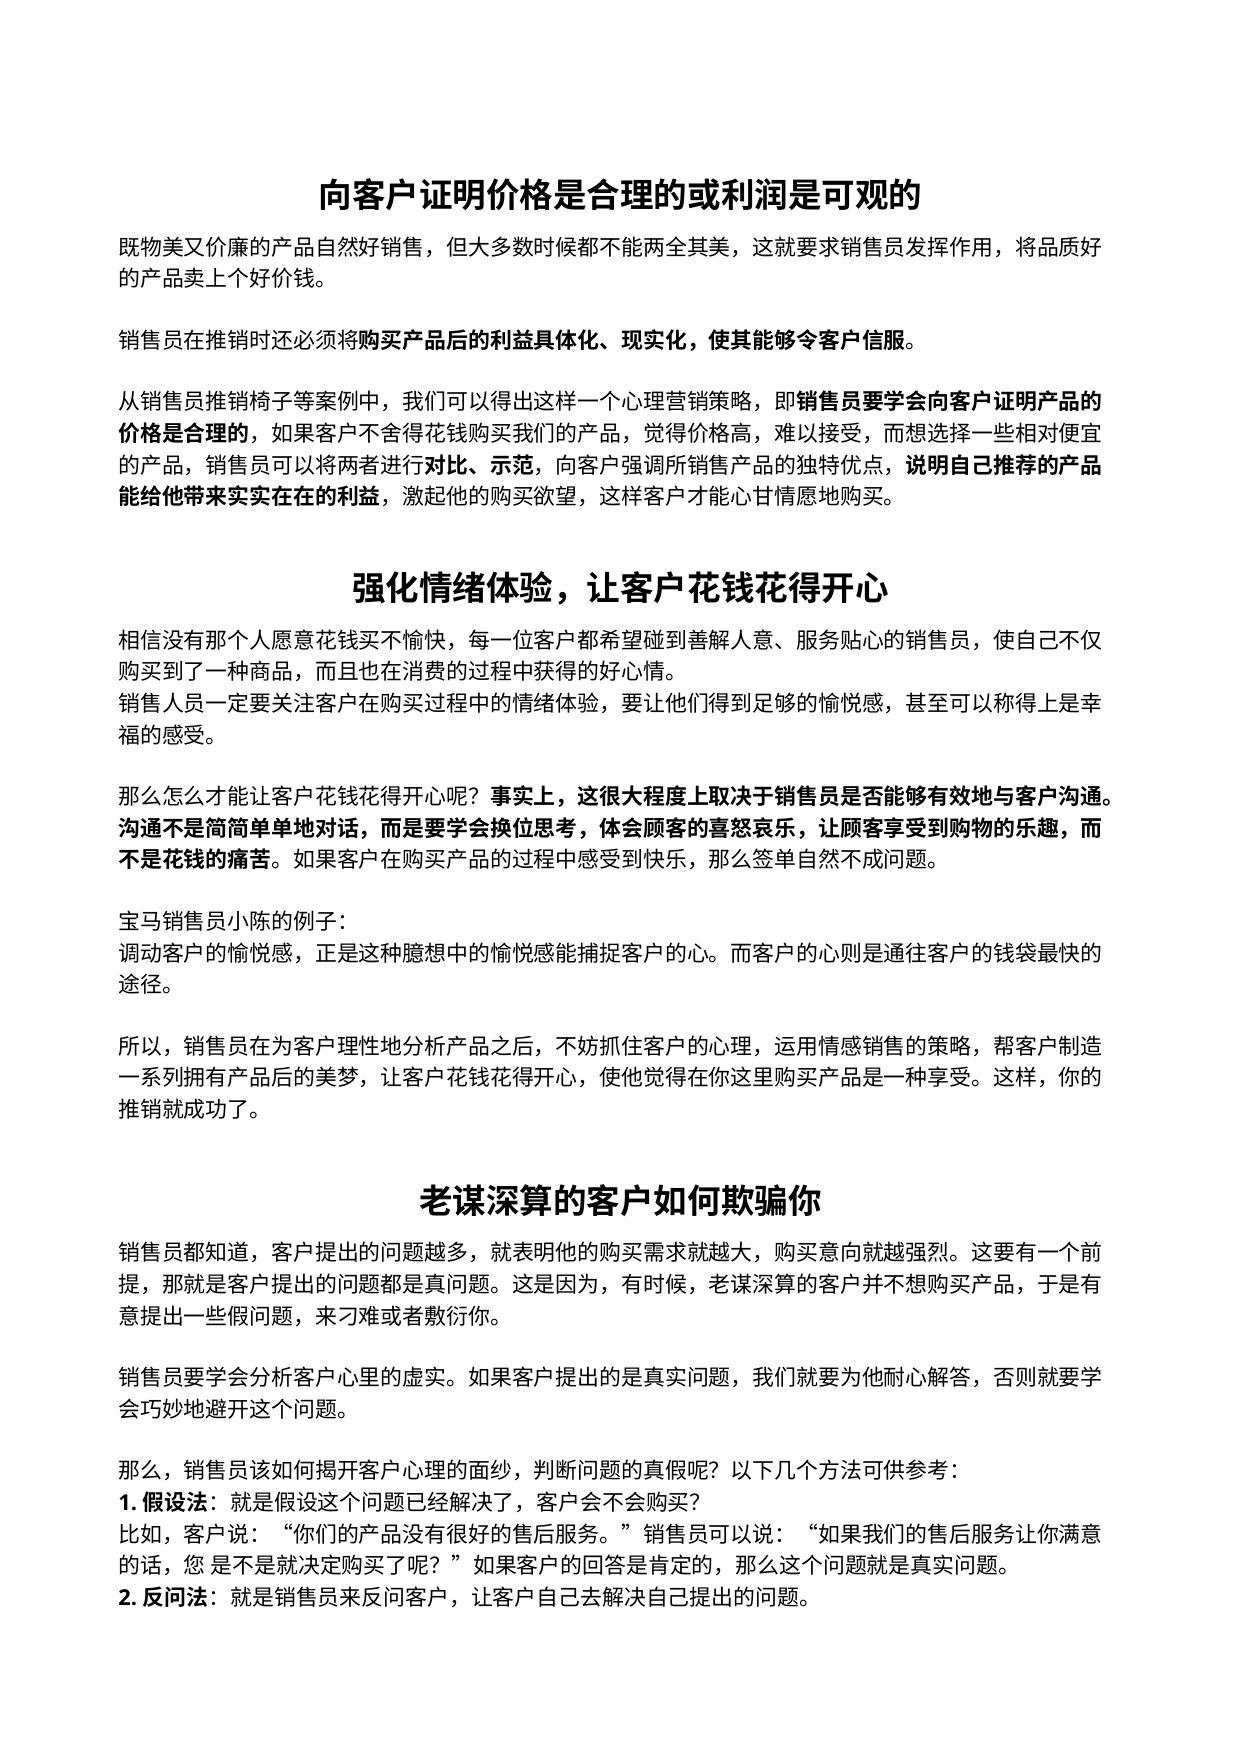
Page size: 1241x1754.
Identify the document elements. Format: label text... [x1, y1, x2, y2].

text 相信没有那个人愿意花钱买不愉快，每一位客户都希望碰到善解人意、服务贴心的销售员，使自己不仅购买到了一种商品，而且也在消费的过程中获得的好心情。 [118, 623, 1122, 686]
text 那么怎么才能让客户花钱花得开心呢？事实上，这很大程度上取决于销售员是否能够有效地与客户沟通。沟通不是简简单单地对话，而是要学会换位思考，体会顾客的喜怒哀乐，让顾客享受到购物的乐趣，而不是花钱的痛苦。如果客户在购买产品的过程中感受到快乐，那么签单自然不成问题。 [118, 779, 1122, 874]
subtitle 老谋深算的客户如何欺骗你 [118, 1174, 1122, 1223]
text 宝马销售员小陈的例子： [118, 904, 1122, 936]
text 调动客户的愉悦感，正是这种臆想中的愉悦感能捕捉客户的心。而客户的心则是通往客户的钱袋最快的途径。 [118, 936, 1122, 999]
subtitle 强化情绪体验，让客户花钱花得开心 [118, 562, 1122, 610]
text 1. 假设法：就是假设这个问题已经解决了，客户会不会购买？ [118, 1485, 1122, 1517]
subtitle 向客户证明价格是合理的或利润是可观的 [118, 169, 1122, 217]
text 那么，销售员该如何揭开客户心理的面纱，判断问题的真假呢？以下几个方法可供参考： [118, 1453, 1122, 1485]
text 从销售员推销椅子等案例中，我们可以得出这样一个心理营销策略，即销售员要学会向客户证明产品的价格是合理的，如果客户不舍得花钱购买我们的产品，觉得价格高，难以接受，而想选择一些相对便宜的产品，销售员可以将两者进行对比、示范，向客户强调所销售产品的独特优点，说明自己推荐的产品能给他带来实实在在的利益，激起他的购买欲望，这样客户才能心甘情愿地购买。 [118, 384, 1122, 511]
text 2. 反问法：就是销售员来反问客户，让客户自己去解决自己提出的问题。 [118, 1580, 1122, 1612]
text 所以，销售员在为客户理性地分析产品之后，不妨抓住客户的心理，运用情感销售的策略，帮客户制造一系列拥有产品后的美梦，让客户花钱花得开心，使他觉得在你这里购买产品是一种享受。这样，你的推销就成功了。 [118, 1029, 1122, 1124]
text 销售员在推销时还必须将购买产品后的利益具体化、现实化，使其能够令客户信服。 [118, 323, 1122, 354]
text 既物美又价廉的产品自然好销售，但大多数时候都不能两全其美，这就要求销售员发挥作用，将品质好的产品卖上个好价钱。 [118, 230, 1122, 293]
text 比如，客户说：“你们的产品没有很好的售后服务。”销售员可以说：“如果我们的售后服务让你满意的话，您 是不是就决定购买了呢？”如果客户的回答是肯定的，那么这个问题就是真实问题。 [118, 1517, 1122, 1580]
text 销售员都知道，客户提出的问题越多，就表明他的购买需求就越大，购买意向就越强烈。这要有一个前提，那就是客户提出的问题都是真问题。这是因为，有时候，老谋深算的客户并不想购买产品，于是有意提出一些假问题，来刁难或者敷衍你。 [118, 1235, 1122, 1330]
text 销售员要学会分析客户心里的虚实。如果客户提出的是真实问题，我们就要为他耐心解答，否则就要学会巧妙地避开这个问题。 [118, 1360, 1122, 1423]
text 销售人员一定要关注客户在购买过程中的情绪体验，要让他们得到足够的愉悦感，甚至可以称得上是幸福的感受。 [118, 686, 1122, 749]
